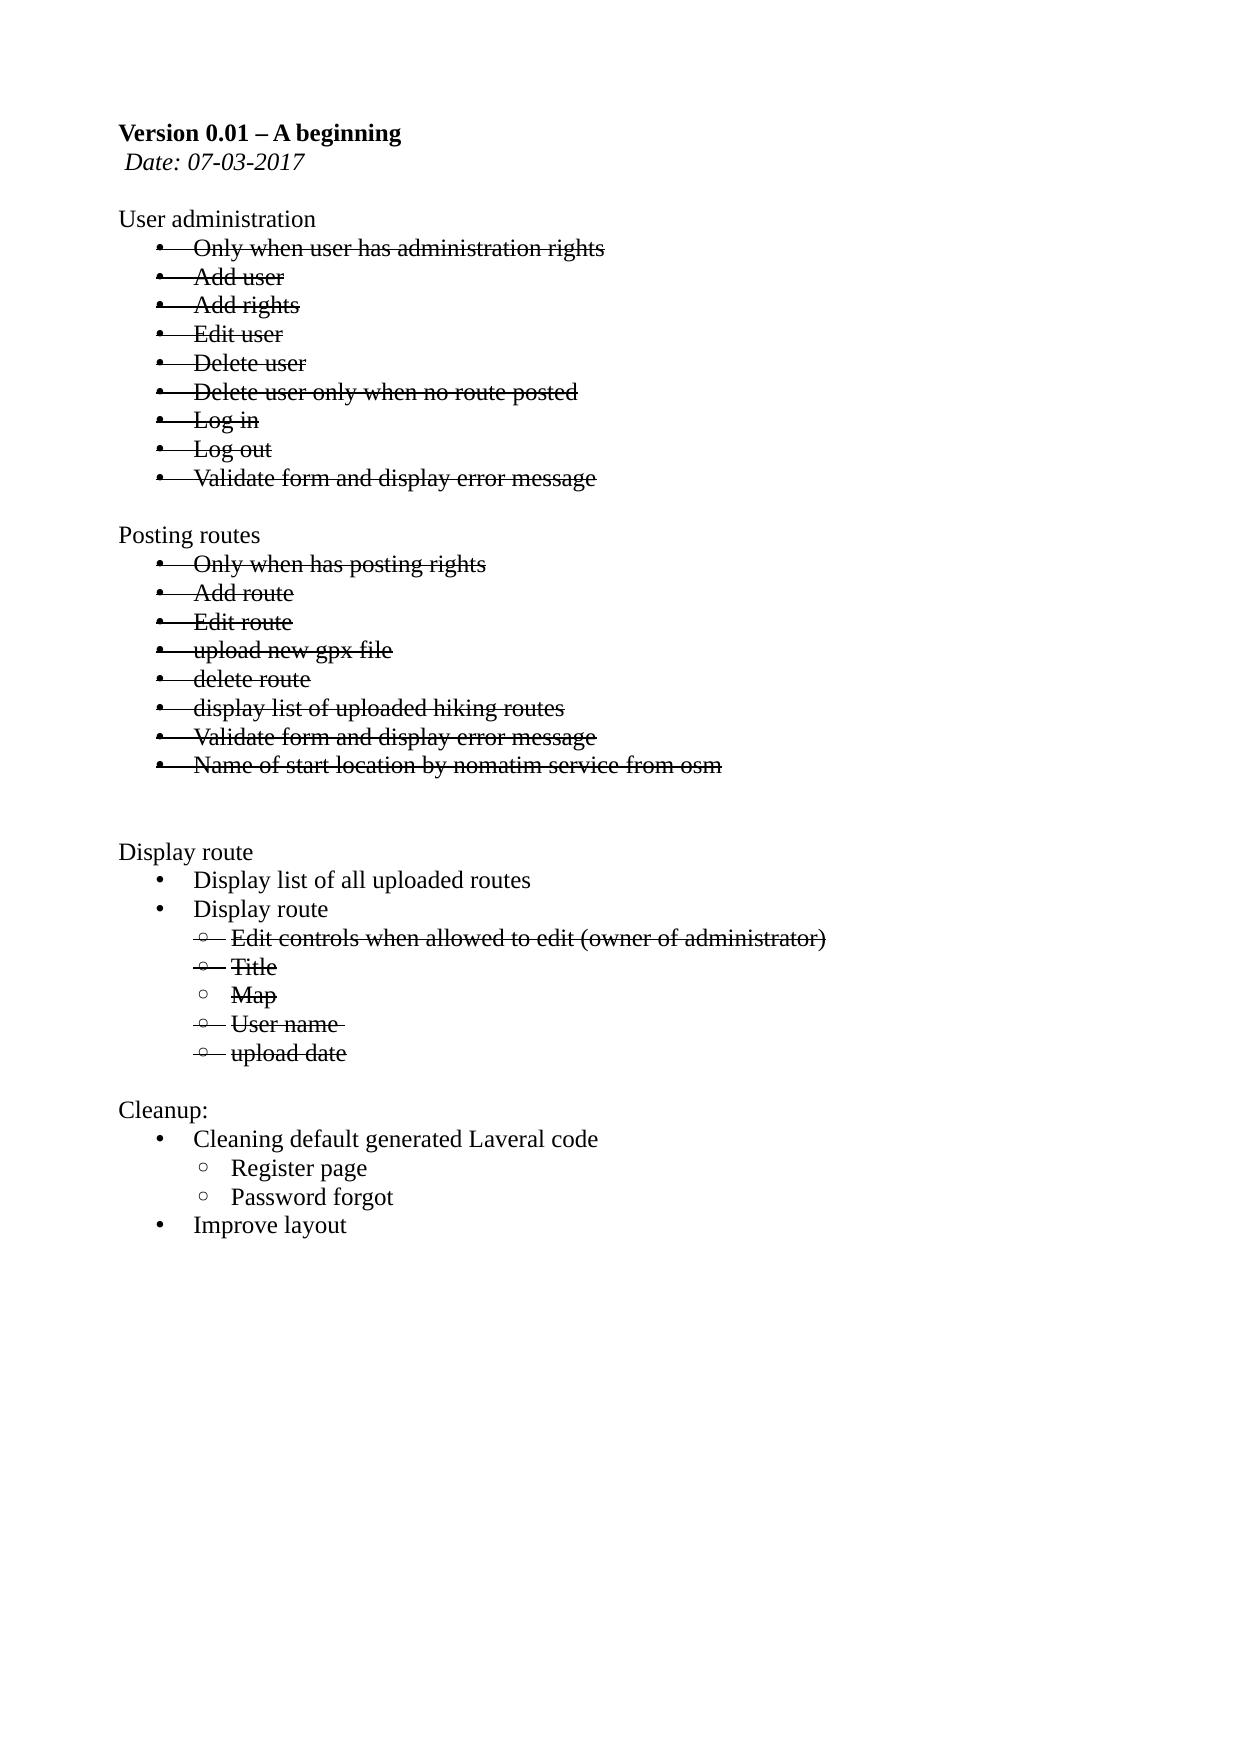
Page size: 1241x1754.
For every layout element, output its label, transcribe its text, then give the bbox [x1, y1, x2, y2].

list Only when has posting rights [156, 549, 1122, 578]
list Add rights [156, 291, 1122, 319]
list Only when user has administration rights [156, 233, 1122, 262]
list Display list of all uploaded routes [156, 866, 1122, 894]
list Delete user only when no route posted [156, 377, 1122, 406]
list upload new gpx file [156, 636, 1122, 664]
text Posting routes [118, 521, 1122, 549]
text Version 0.01 – A beginning [118, 118, 1122, 147]
list Add user [156, 262, 1122, 291]
list Name of start location by nomatim service from osm [156, 751, 1122, 779]
list delete route [156, 664, 1122, 693]
list User name [193, 1009, 1122, 1038]
text Cleanup: [118, 1096, 1122, 1124]
list Cleaning default generated Laveral code [156, 1124, 1122, 1153]
list Add route [156, 578, 1122, 607]
list Log in [156, 406, 1122, 434]
list Edit user [156, 319, 1122, 348]
list Edit route [156, 607, 1122, 636]
list Log out [156, 434, 1122, 463]
list Register page [193, 1153, 1122, 1182]
list Display route [156, 894, 1122, 923]
list Improve layout [156, 1211, 1122, 1239]
list Title [193, 952, 1122, 981]
text User administration [118, 204, 1122, 233]
text Display route [118, 837, 1122, 866]
list Validate form and display error message [156, 463, 1122, 492]
list Map [193, 981, 1122, 1009]
text Date: 07-03-2017 [118, 147, 1122, 176]
list Edit controls when allowed to edit (owner of administrator) [193, 923, 1122, 952]
list Delete user [156, 348, 1122, 377]
list display list of uploaded hiking routes [156, 693, 1122, 722]
list Validate form and display error message [156, 722, 1122, 751]
list upload date [193, 1038, 1122, 1067]
list Password forgot [193, 1182, 1122, 1211]
